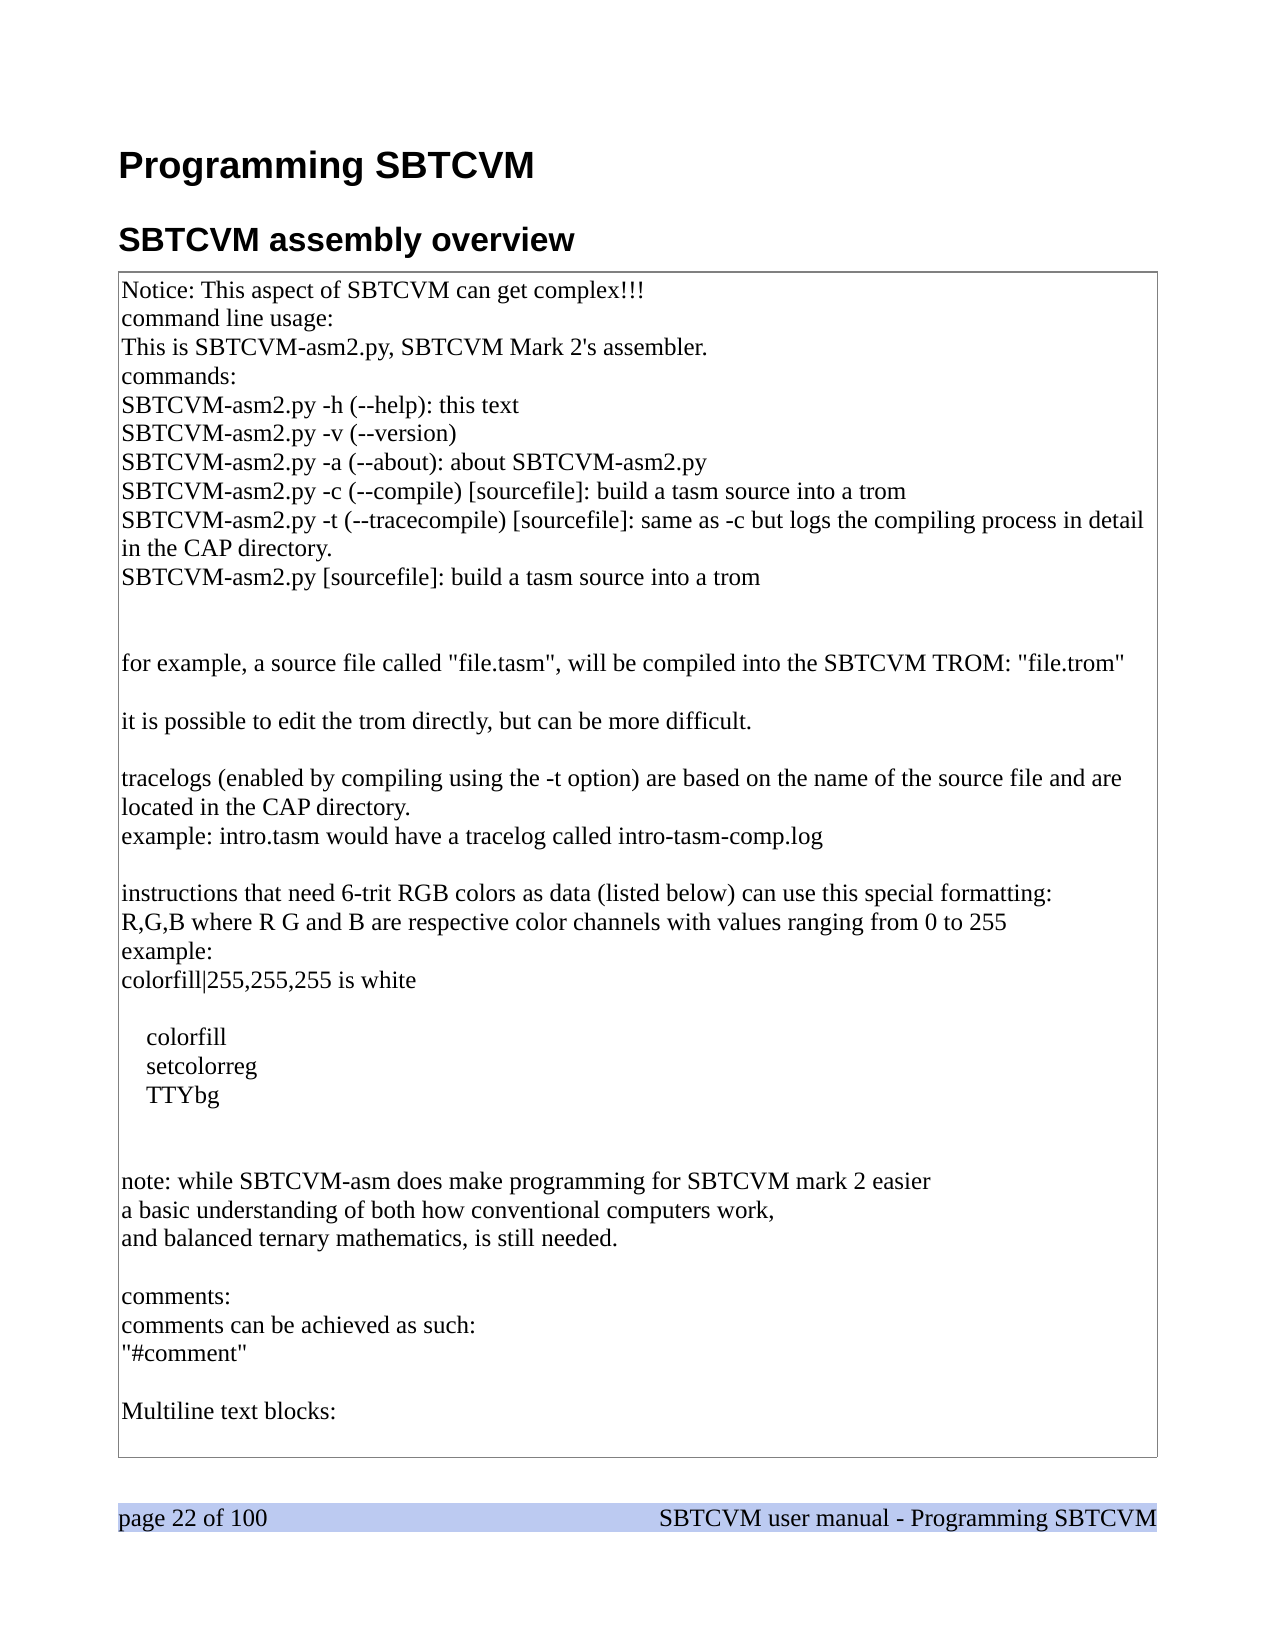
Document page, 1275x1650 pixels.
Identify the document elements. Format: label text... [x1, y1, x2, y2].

table_header Notice: This aspect of SBTCVM can get complex!!! command line usage: This is SBTCVM-asm2.py, SBTCVM Mark 2's assembler. commands: SBTCVM-asm2.py -h (--help): this text SBTCVM-asm2.py -v (--version) SBTCVM-asm2.py -a (--about): about SBTCVM-asm2.py SBTCVM-asm2.py -c (--compile) [sourcefile]: build a tasm source into a trom SBTCVM-asm2.py -t (--tracecompile) [sourcefile]: same as -c but logs the compiling process in detail in the CAP directory. SBTCVM-asm2.py [sourcefile]: build a tasm source into a trom for example, a source file called "file.tasm", will be compiled into the SBTCVM TROM: "file.trom" it is possible to edit the trom directly, but can be more difficult. tracelogs (enabled by compiling using the -t option) are based on the name of the source file and are located in the CAP directory. example: intro.tasm would have a tracelog called intro-tasm-comp.log instructions that need 6-trit RGB colors as data (listed below) can use this special formatting: R,G,B where R G and B are respective color channels with values ranging from 0 to 255 example: colorfill|255,255,255 is white colorfill setcolorreg TTYbg note: while SBTCVM-asm does make programming for SBTCVM mark 2 easier a basic understanding of both how conventional computers work, and balanced ternary mathematics, is still needed. comments: comments can be achieved as such: "#comment" Multiline text blocks: [119, 273, 1157, 1457]
subtitle SBTCVM assembly overview [118, 220, 1157, 259]
subtitle Programming SBTCVM [118, 143, 1157, 187]
